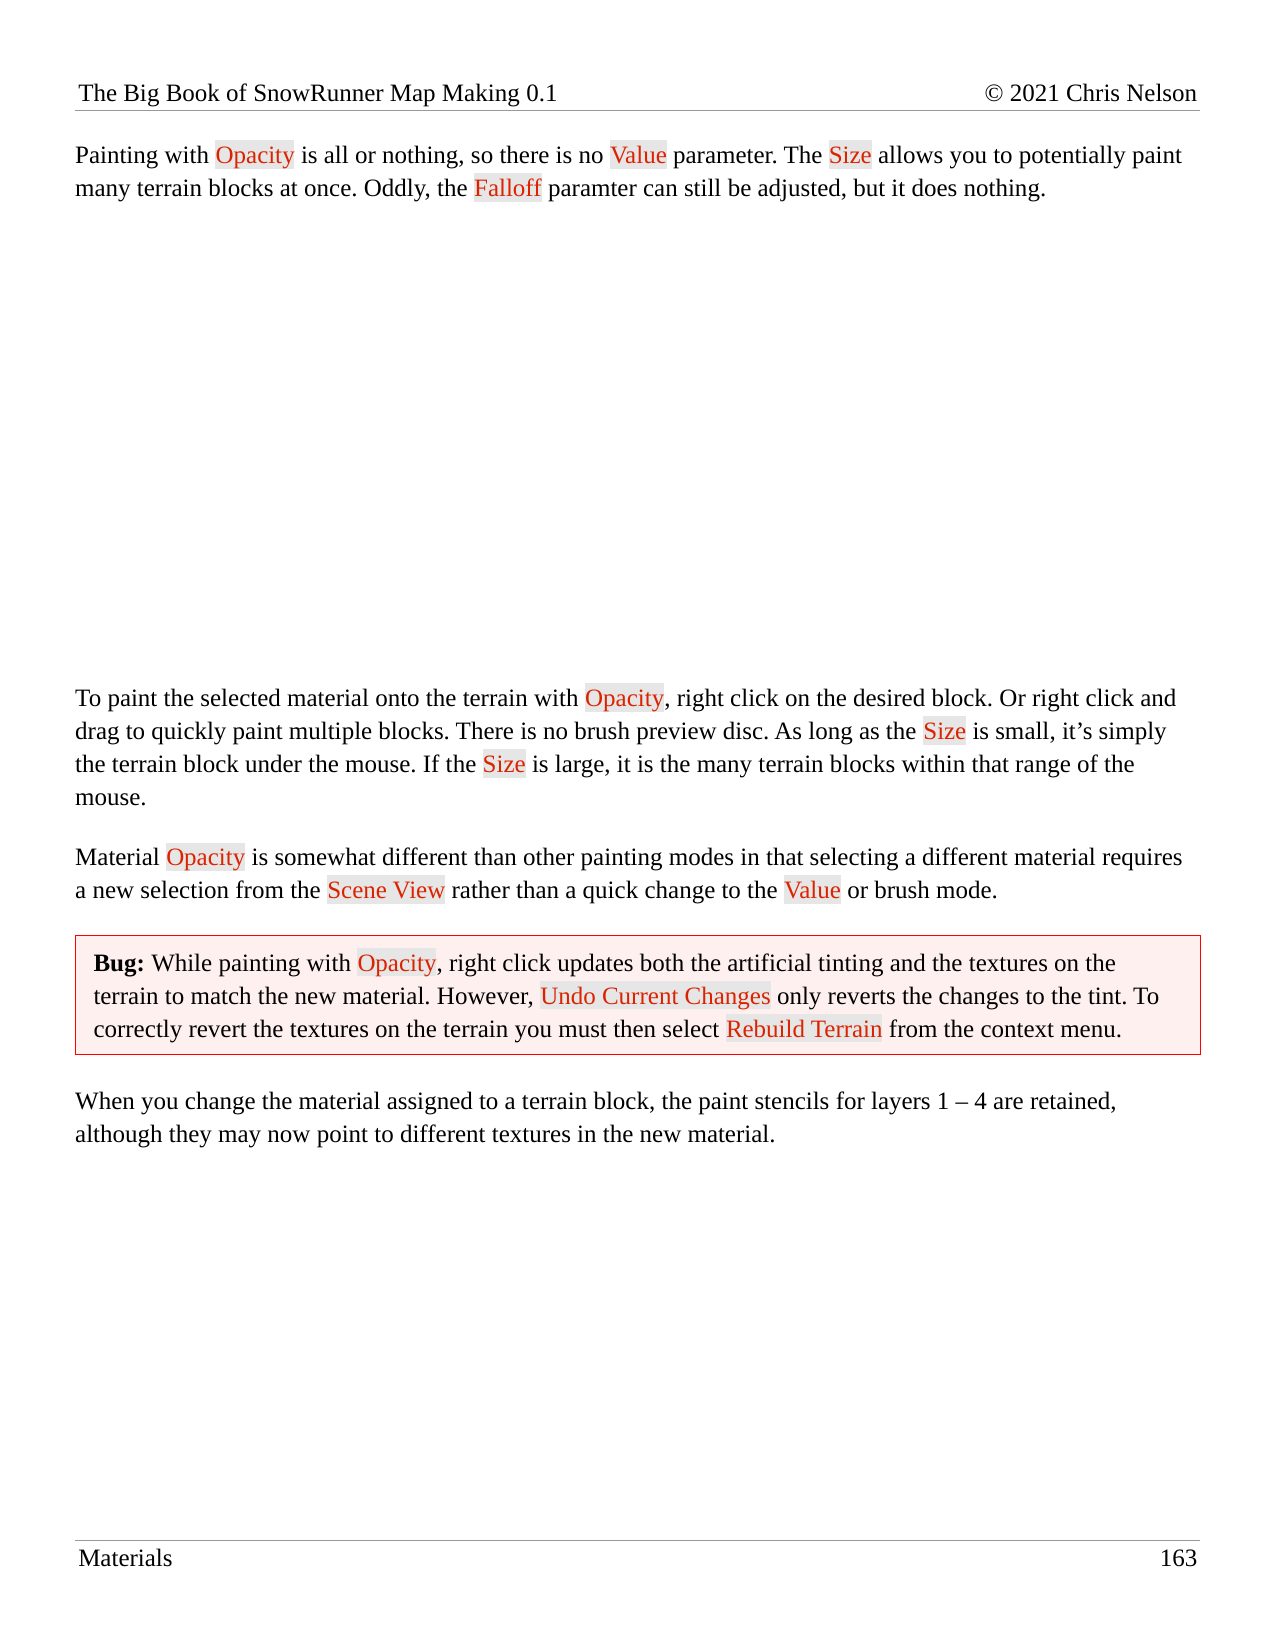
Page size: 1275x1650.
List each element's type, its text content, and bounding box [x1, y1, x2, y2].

text When you change the material assigned to a terrain block, the paint stencils for layers 1 – 4 are retained, although they may now point to different textures in the new material. [75, 1086, 1200, 1148]
list While painting with Opacity, right click updates both the artificial tinting and the textures on the terrain to match the new material. However, Undo Current Changes only reverts the changes to the tint. To correctly revert the textures on the terrain you must then select Rebuild Terrain from the context menu. [76, 936, 1200, 1054]
text Material Opacity is somewhat different than other painting modes in that selecting a different material requires a new selection from the Scene View rather than a quick change to the Value or brush mode. [75, 842, 1200, 904]
text To paint the selected material onto the terrain with Opacity, right click on the desired block. Or right click and drag to quickly paint multiple blocks. There is no brush preview disc. As long as the Size is small, it’s simply the terrain block under the mouse. If the Size is large, it is the many terrain blocks within that range of the mouse. [75, 683, 1200, 811]
text Painting with Opacity is all or nothing, so there is no Value parameter. The Size allows you to potentially paint many terrain blocks at once. Oddly, the Falloff paramter can still be adjusted, but it does nothing. [75, 140, 1200, 202]
